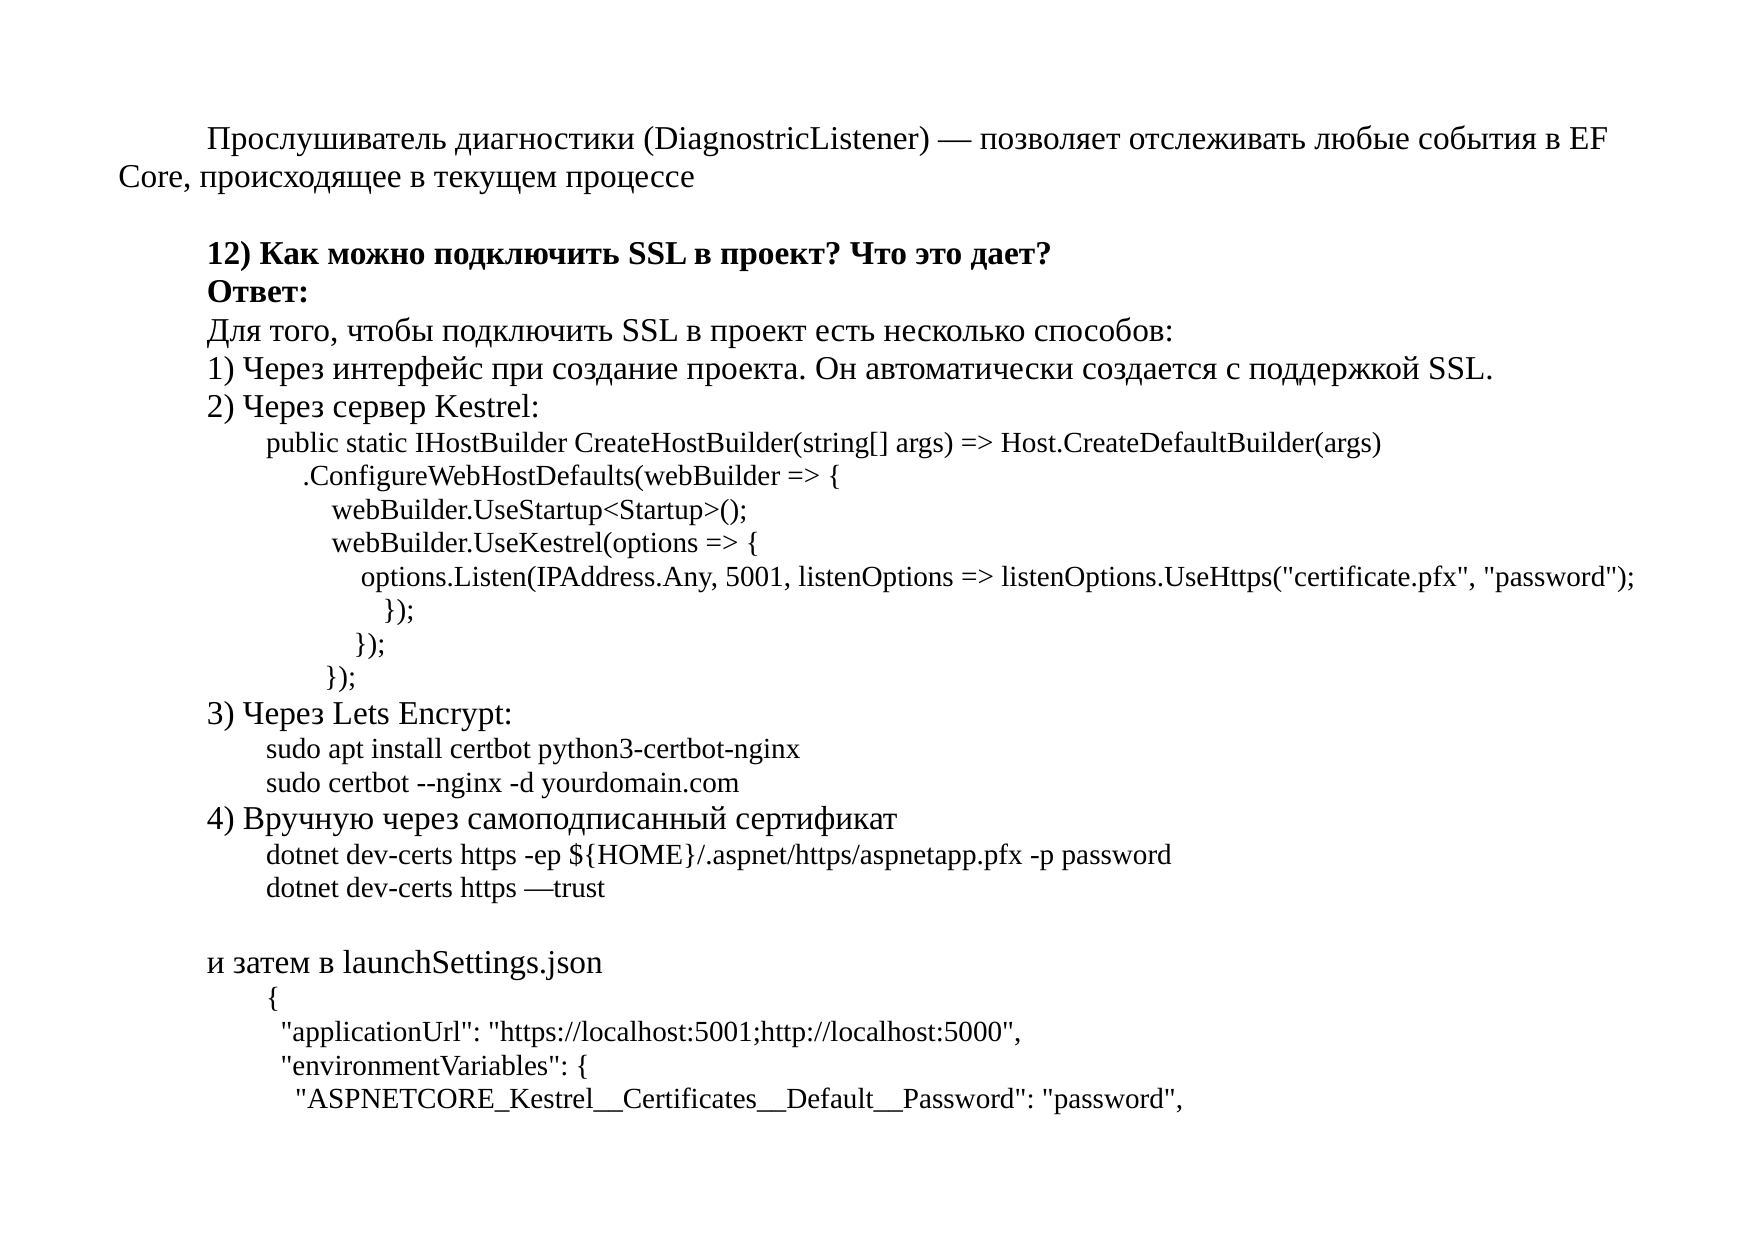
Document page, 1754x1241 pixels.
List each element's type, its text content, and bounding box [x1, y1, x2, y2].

text Для того, чтобы подключить SSL в проект есть несколько способов: [118, 310, 1636, 348]
text dotnet dev-certs https —trust [118, 870, 1636, 904]
text "ASPNETCORE_Kestrel__Certificates__Default__Password": "password", [118, 1081, 1636, 1115]
text 3) Через Lets Encrypt: [118, 693, 1636, 731]
text "environmentVariables": { [118, 1048, 1636, 1081]
text public static IHostBuilder CreateHostBuilder(string[] args) => Host.CreateDefaultBuilder(args) [118, 425, 1636, 458]
text webBuilder.UseKestrel(options => { [118, 525, 1636, 559]
text { [118, 981, 1636, 1014]
text 4) Вручную через самоподписанный сертификат [118, 798, 1636, 837]
text options.Listen(IPAddress.Any, 5001, listenOptions => listenOptions.UseHttps("certificate.pfx", "password"); [118, 559, 1636, 592]
text sudo apt install certbot python3-certbot-nginx [118, 731, 1636, 765]
text "applicationUrl": "https://localhost:5001;http://localhost:5000", [118, 1014, 1636, 1048]
text и затем в launchSettings.json [118, 942, 1636, 981]
text }); [118, 659, 1636, 693]
text sudo certbot --nginx -d yourdomain.com [118, 765, 1636, 798]
text .ConfigureWebHostDefaults(webBuilder => { [118, 458, 1636, 492]
text 12) Как можно подключить SSL в проект? Что это дает? [118, 233, 1636, 271]
text dotnet dev-certs https -ep ${HOME}/.aspnet/https/aspnetapp.pfx -p password [118, 837, 1636, 870]
text Прослушиватель диагностики (DiagnostricListener) — позволяет отслеживать любые события в EF Core, происходящее в текущем процессе [118, 118, 1636, 195]
text }); [118, 592, 1636, 626]
text Ответ: [118, 271, 1636, 310]
text 1) Через интерфейс при создание проекта. Он автоматически создается с поддержкой SSL. [118, 348, 1636, 386]
text 2) Через сервер Kestrel: [118, 386, 1636, 425]
text }); [118, 626, 1636, 659]
text webBuilder.UseStartup<Startup>(); [118, 492, 1636, 525]
